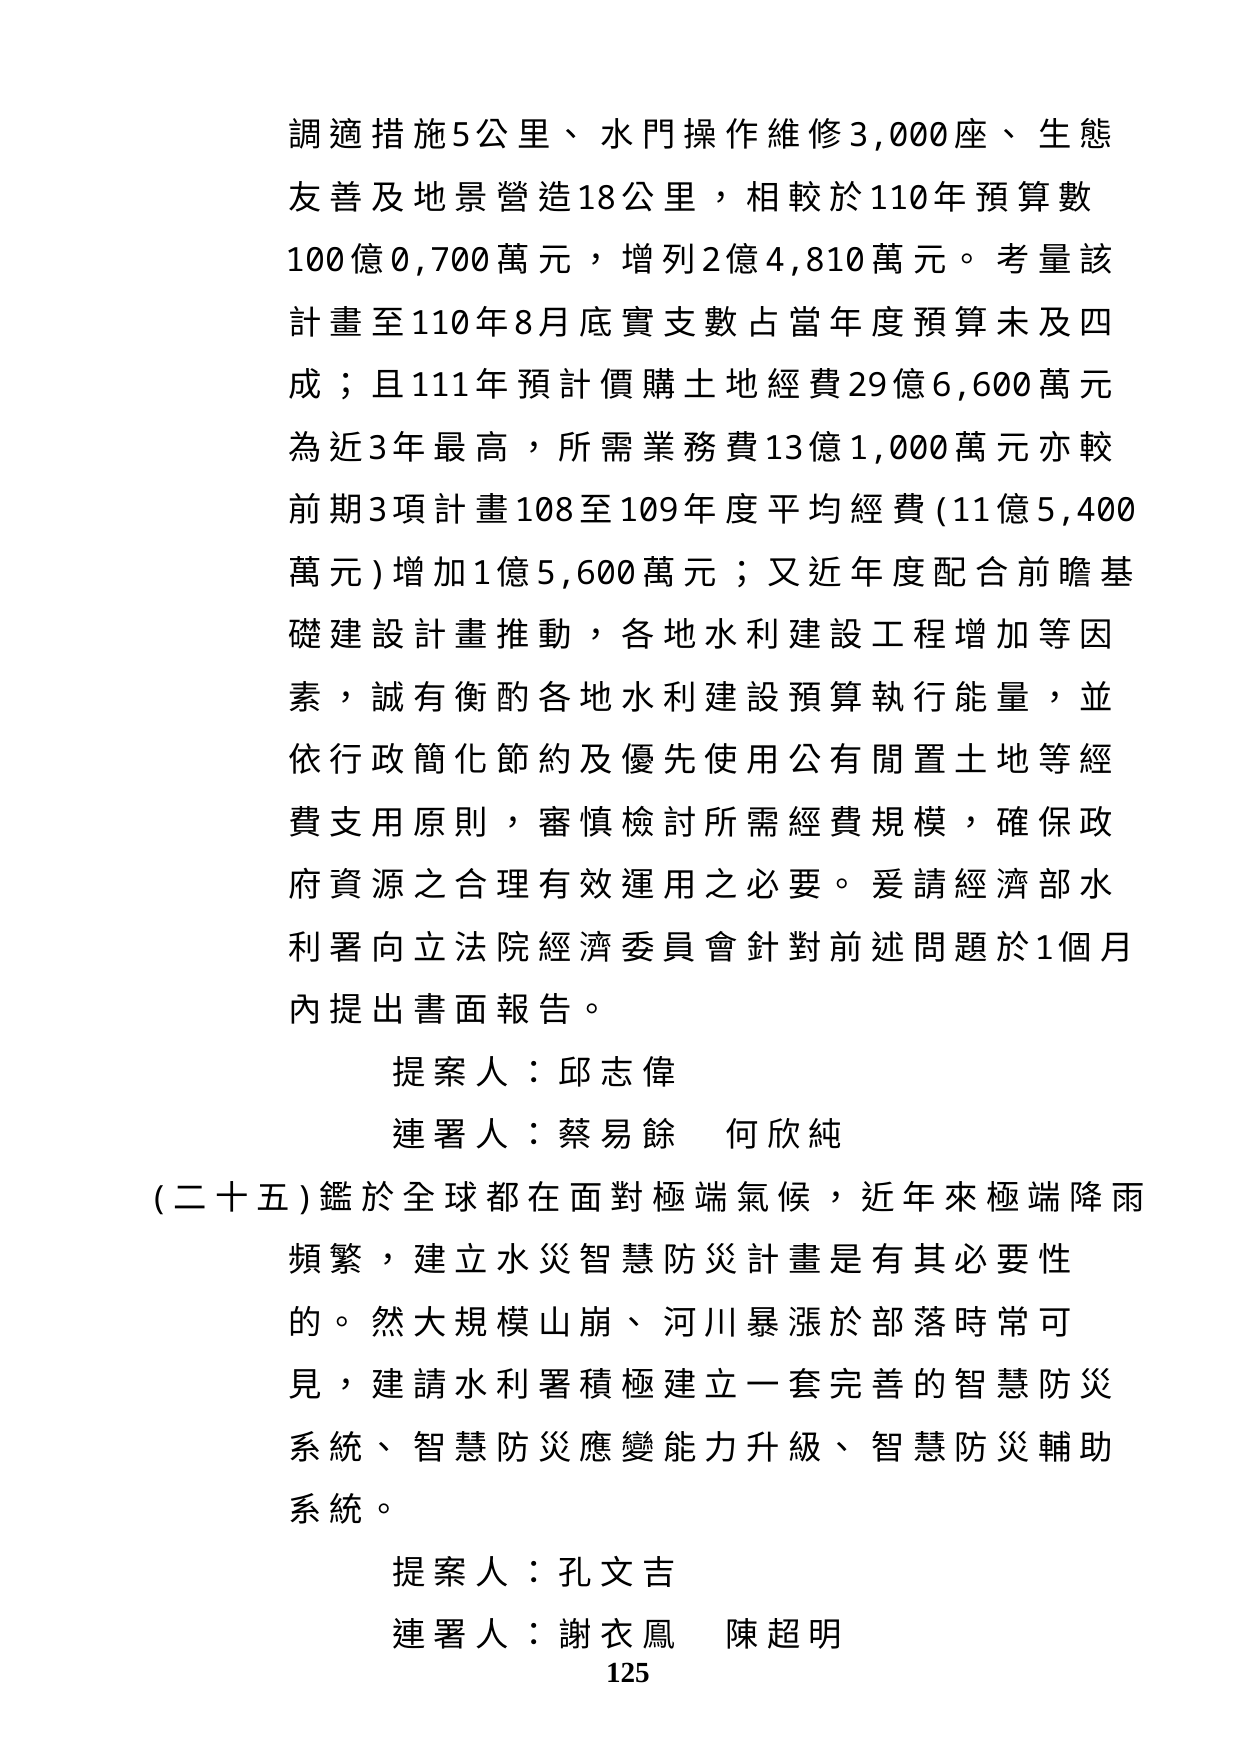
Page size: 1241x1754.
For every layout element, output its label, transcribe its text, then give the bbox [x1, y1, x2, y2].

text 連署人：蔡易餘 何欣純 [384, 1091, 1044, 1153]
text (二十五)鑑於全球都在面對極端氣候，近年來極端降雨頻繁，建立水災智慧防災計畫是有其必要性的。然大規模山崩、河川暴漲於部落時常可見，建請水利署積極建立一套完善的智慧防災系統、智慧防災應變能力升級、智慧防災輔助系統。 [140, 1153, 1148, 1528]
text 調適措施5公里、水門操作維修3,000座、生態友善及地景營造18公里，相較於110年預算數100億0,700萬元，增列2億4,810萬元。考量該計畫至110年8月底實支數占當年度預算未及四成；且111年預計價購土地經費29億6,600萬元為近3年最高，所需業務費13億1,000萬元亦較前期3項計畫108至109年度平均經費(11億5,400萬元)增加1億5,600萬元；又近年度配合前瞻基礎建設計畫推動，各地水利建設工程增加等因素，誠有衡酌各地水利建設預算執行能量，並依行政簡化節約及優先使用公有閒置土地等經費支用原則，審慎檢討所需經費規模，確保政府資源之合理有效運用之必要。爰請經濟部水利署向立法院經濟委員會針對前述問題於1個月內提出書面報告。 [140, 91, 1148, 1028]
text 連署人：謝衣鳯 陳超明 [384, 1591, 1044, 1653]
text 提案人：孔文吉 [384, 1528, 1044, 1591]
text 提案人：邱志偉 [384, 1028, 1044, 1091]
